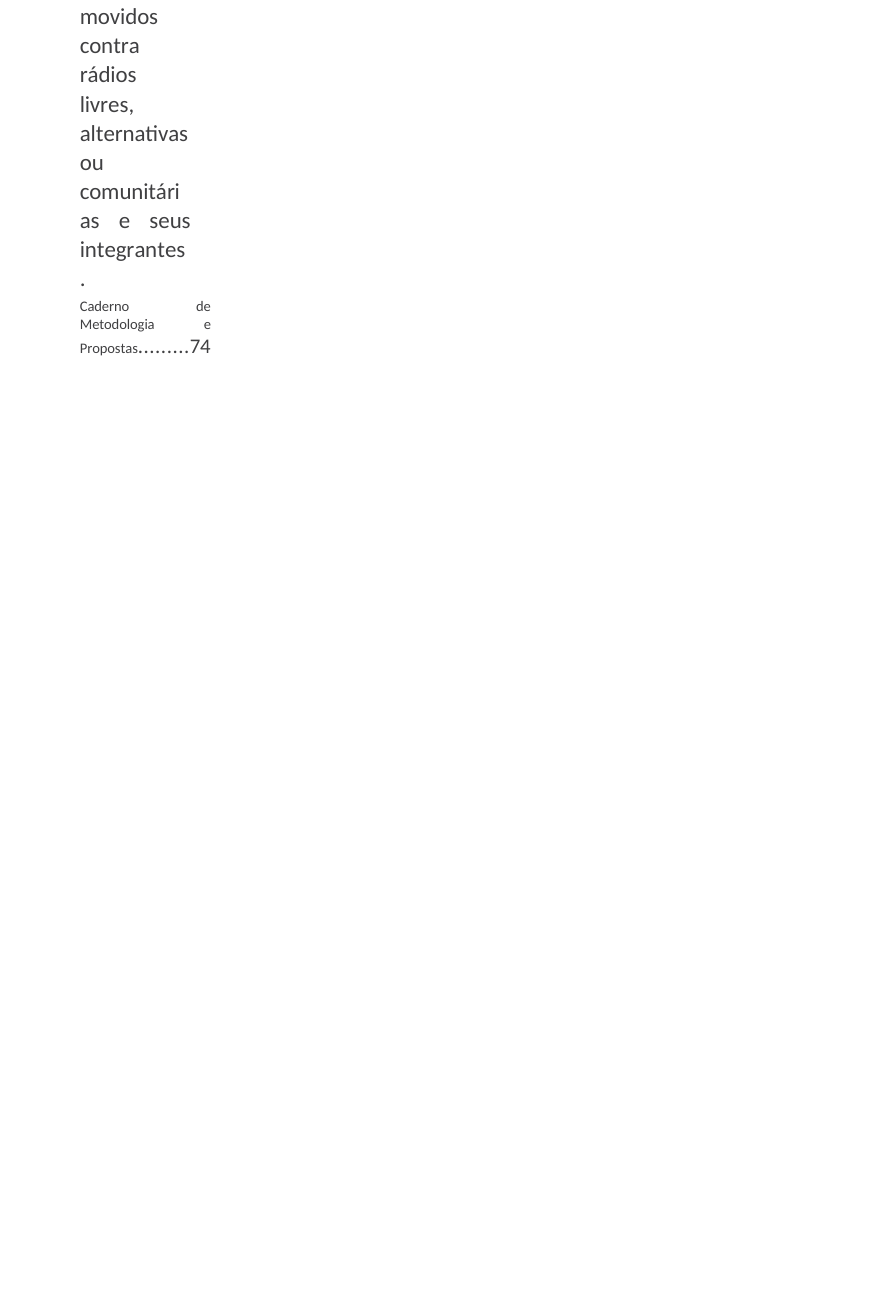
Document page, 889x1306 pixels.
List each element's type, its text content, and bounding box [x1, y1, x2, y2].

text Caderno de Metodologia e Propostas 74 [79, 298, 211, 359]
text movidos contra rádios livres, alternativas ou comunitárias e seus integrantes. [79, 2, 191, 292]
